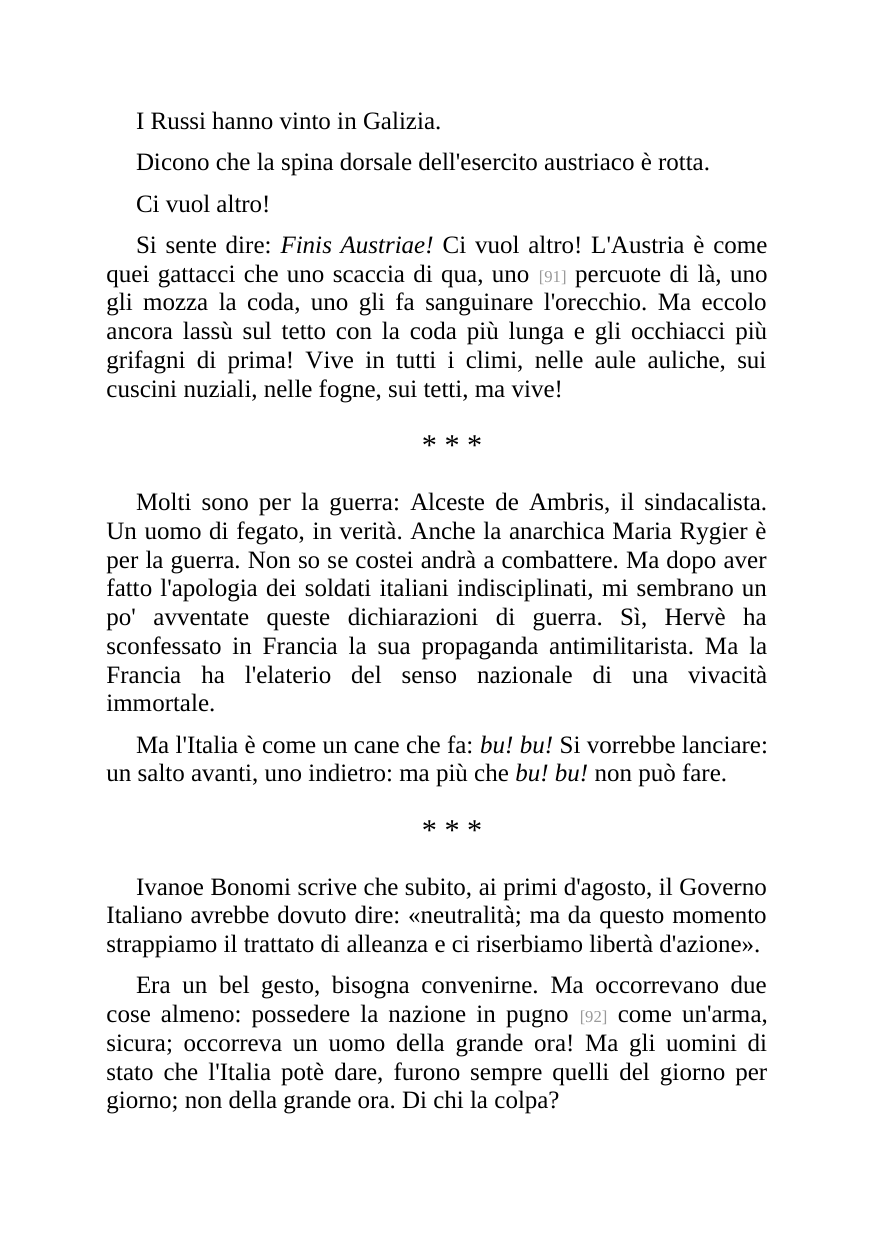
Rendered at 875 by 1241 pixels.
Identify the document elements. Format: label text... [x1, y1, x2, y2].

text * * * [106, 812, 768, 847]
text Si sente dire: Finis Austriae! Ci vuol altro! L'Austria è come quei gattacci che uno scaccia di qua, uno [91] percuote di là, uno gli mozza la coda, uno gli fa sanguinare l'orecchio. Ma eccolo ancora lassù sul tetto con la coda più lunga e gli occhiacci più grifagni di prima! Vive in tutti i climi, nelle aule auliche, sui cuscini nuziali, nelle fogne, sui tetti, ma vive! [106, 230, 768, 402]
text Era un bel gesto, bisogna convenirne. Ma occorrevano due cose almeno: possedere la nazione in pugno [92] come un'arma, sicura; occorreva un uomo della grande ora! Ma gli uomini di stato che l'Italia potè dare, furono sempre quelli del giorno per giorno; non della grande ora. Di chi la colpa? [106, 971, 768, 1114]
text Ma l'Italia è come un cane che fa: bu! bu! Si vorrebbe lanciare: un salto avanti, uno indietro: ma più che bu! bu! non può fare. [106, 730, 768, 787]
text Ci vuol altro! [106, 189, 768, 217]
text Molti sono per la guerra: Alceste de Ambris, il sindacalista. Un uomo di fegato, in verità. Anche la anarchica Maria Rygier è per la guerra. Non so se costei andrà a combattere. Ma dopo aver fatto l'apologia dei soldati italiani indisciplinati, mi sembrano un po' avventate queste dichiarazioni di guerra. Sì, Hervè ha sconfessato in Francia la sua propaganda antimilitarista. Ma la Francia ha l'elaterio del senso nazionale di una vivacità immortale. [106, 487, 768, 717]
text Dicono che la spina dorsale dell'esercito austriaco è rotta. [106, 147, 768, 176]
text I Russi hanno vinto in Galizia. [106, 106, 768, 135]
text Ivanoe Bonomi scrive che subito, ai primi d'agosto, il Governo Italiano avrebbe dovuto dire: «neutralità; ma da questo momento strappiamo il trattato di alleanza e ci riserbiamo libertà d'azione». [106, 872, 768, 958]
text * * * [106, 427, 768, 462]
